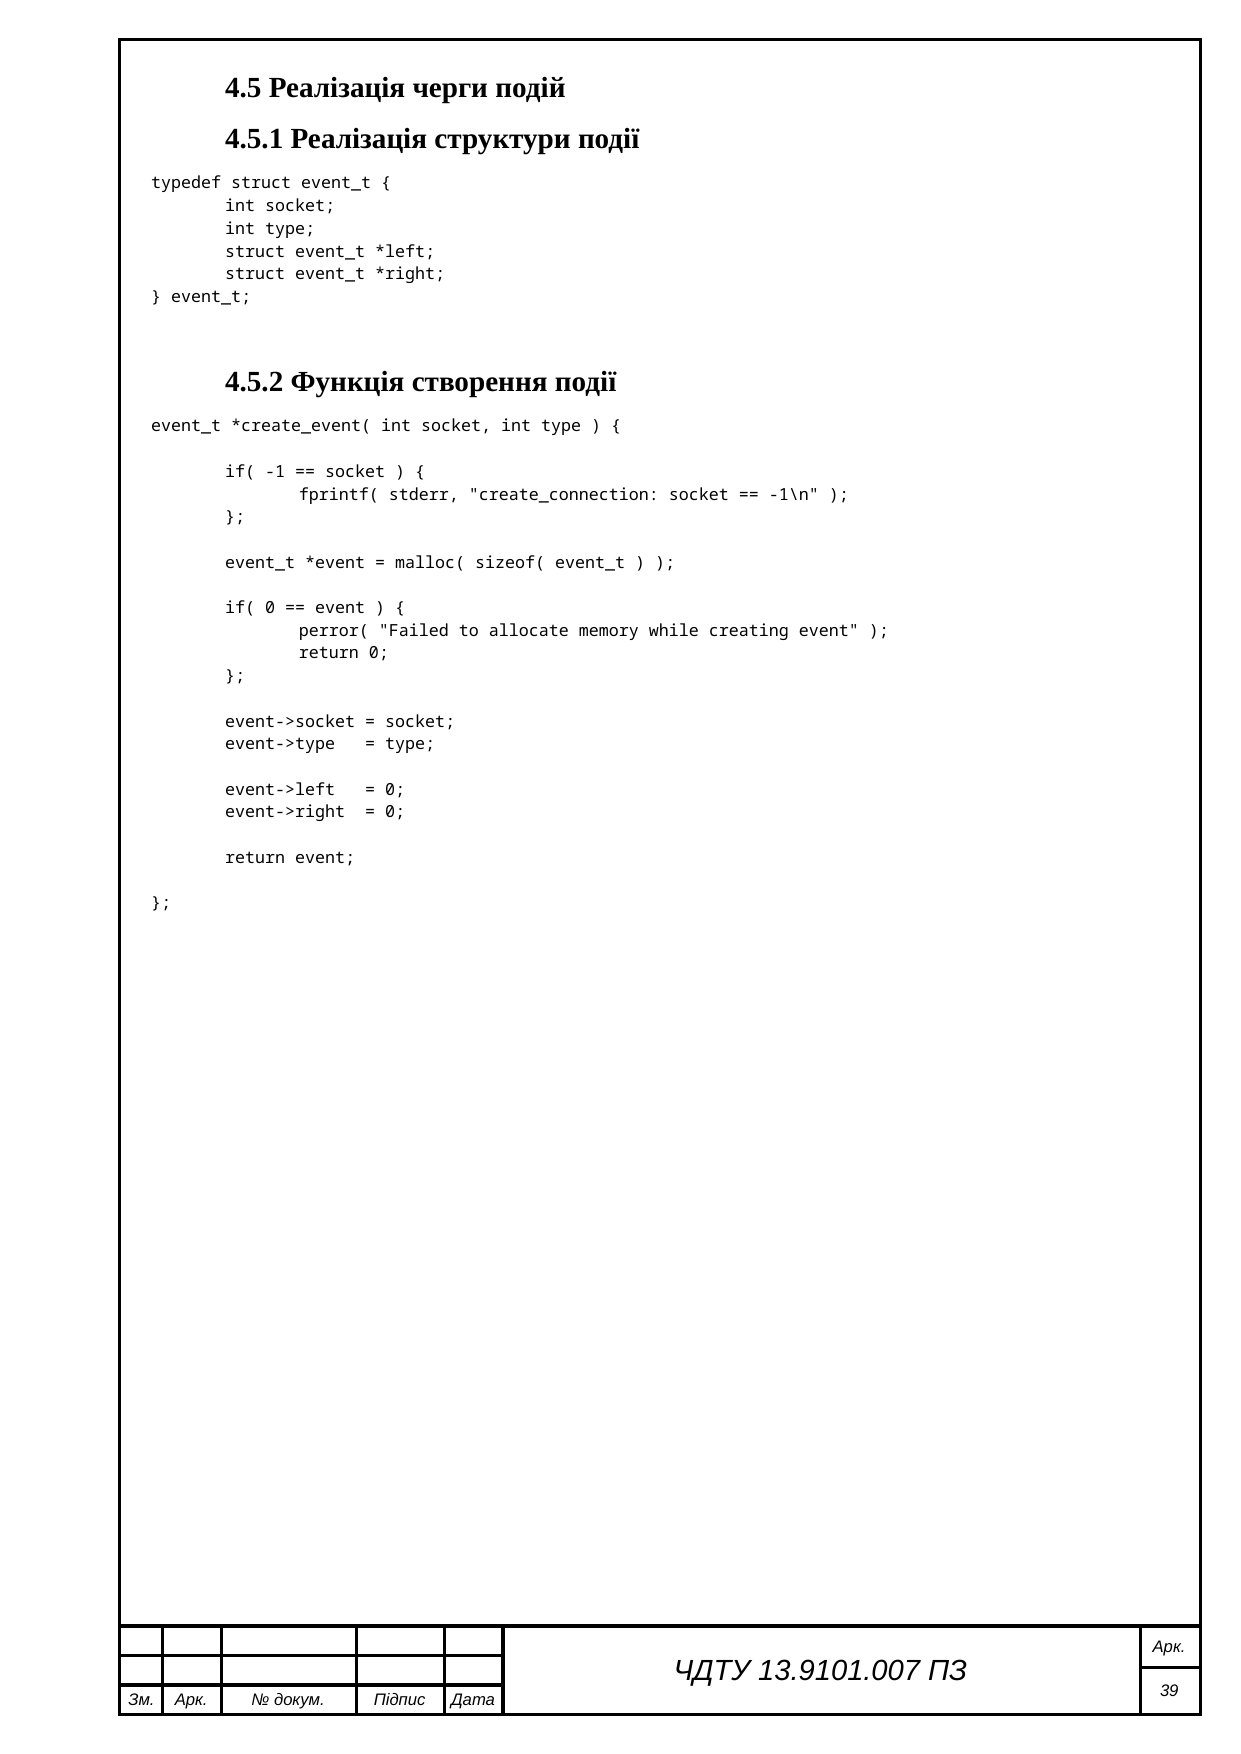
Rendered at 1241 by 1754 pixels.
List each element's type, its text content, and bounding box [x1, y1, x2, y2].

text event->socket = socket; [151, 709, 1170, 732]
text }; [151, 505, 1170, 527]
text event->left = 0; [151, 777, 1170, 800]
text }; [151, 891, 1170, 913]
text return 0; [151, 641, 1170, 664]
text event_t *create_event( int socket, int type ) { [151, 414, 1170, 437]
text return event; [151, 845, 1170, 868]
text 4.5.2 Функція створення події [151, 364, 1170, 397]
text event->type = type; [151, 732, 1170, 754]
text event_t *event = malloc( sizeof( event_t ) ); [151, 550, 1170, 573]
text 4.5.1 Реалізація структури події [151, 121, 1170, 154]
text event->right = 0; [151, 800, 1170, 823]
text perror( "Failed to allocate memory while creating event" ); [151, 618, 1170, 641]
text int type; [151, 217, 1170, 239]
text if( 0 == event ) { [151, 596, 1170, 618]
text struct event_t *left; [151, 239, 1170, 262]
text int socket; [151, 194, 1170, 217]
text typedef struct event_t { [151, 171, 1170, 194]
text }; [151, 664, 1170, 686]
text 4.5 Реалізація черги подій [151, 71, 1170, 104]
text fprintf( stderr, "create_connection: socket == -1\n" ); [151, 482, 1170, 505]
text if( -1 == socket ) { [151, 459, 1170, 482]
text struct event_t *right; [151, 262, 1170, 285]
text } event_t; [151, 285, 1170, 307]
